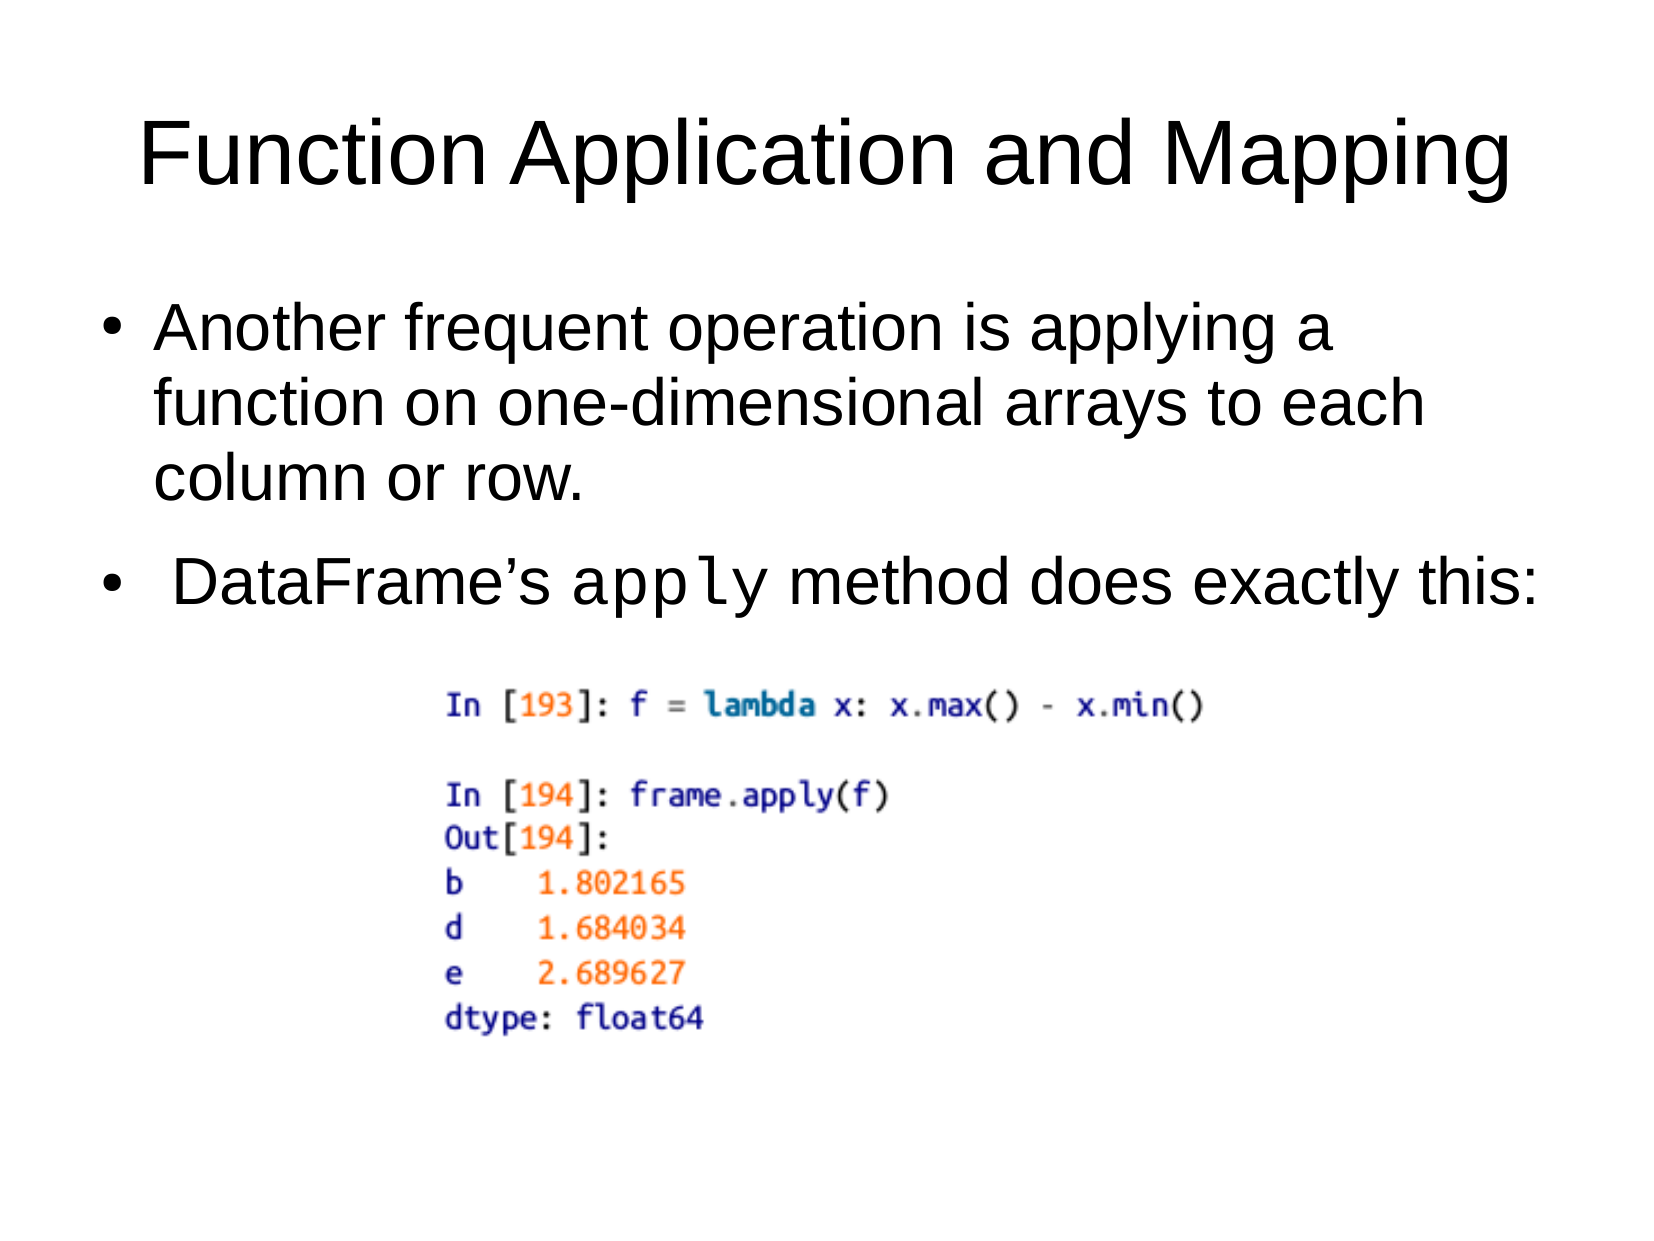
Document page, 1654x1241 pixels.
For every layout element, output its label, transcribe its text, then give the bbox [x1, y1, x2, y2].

title Function Application and Mapping [82, 49, 1571, 257]
picture [414, 674, 1237, 1051]
list Another frequent operation is applying a function on one-dimensional arrays to each column or row. DataFrame’s apply method does exactly this: [82, 290, 1571, 1010]
